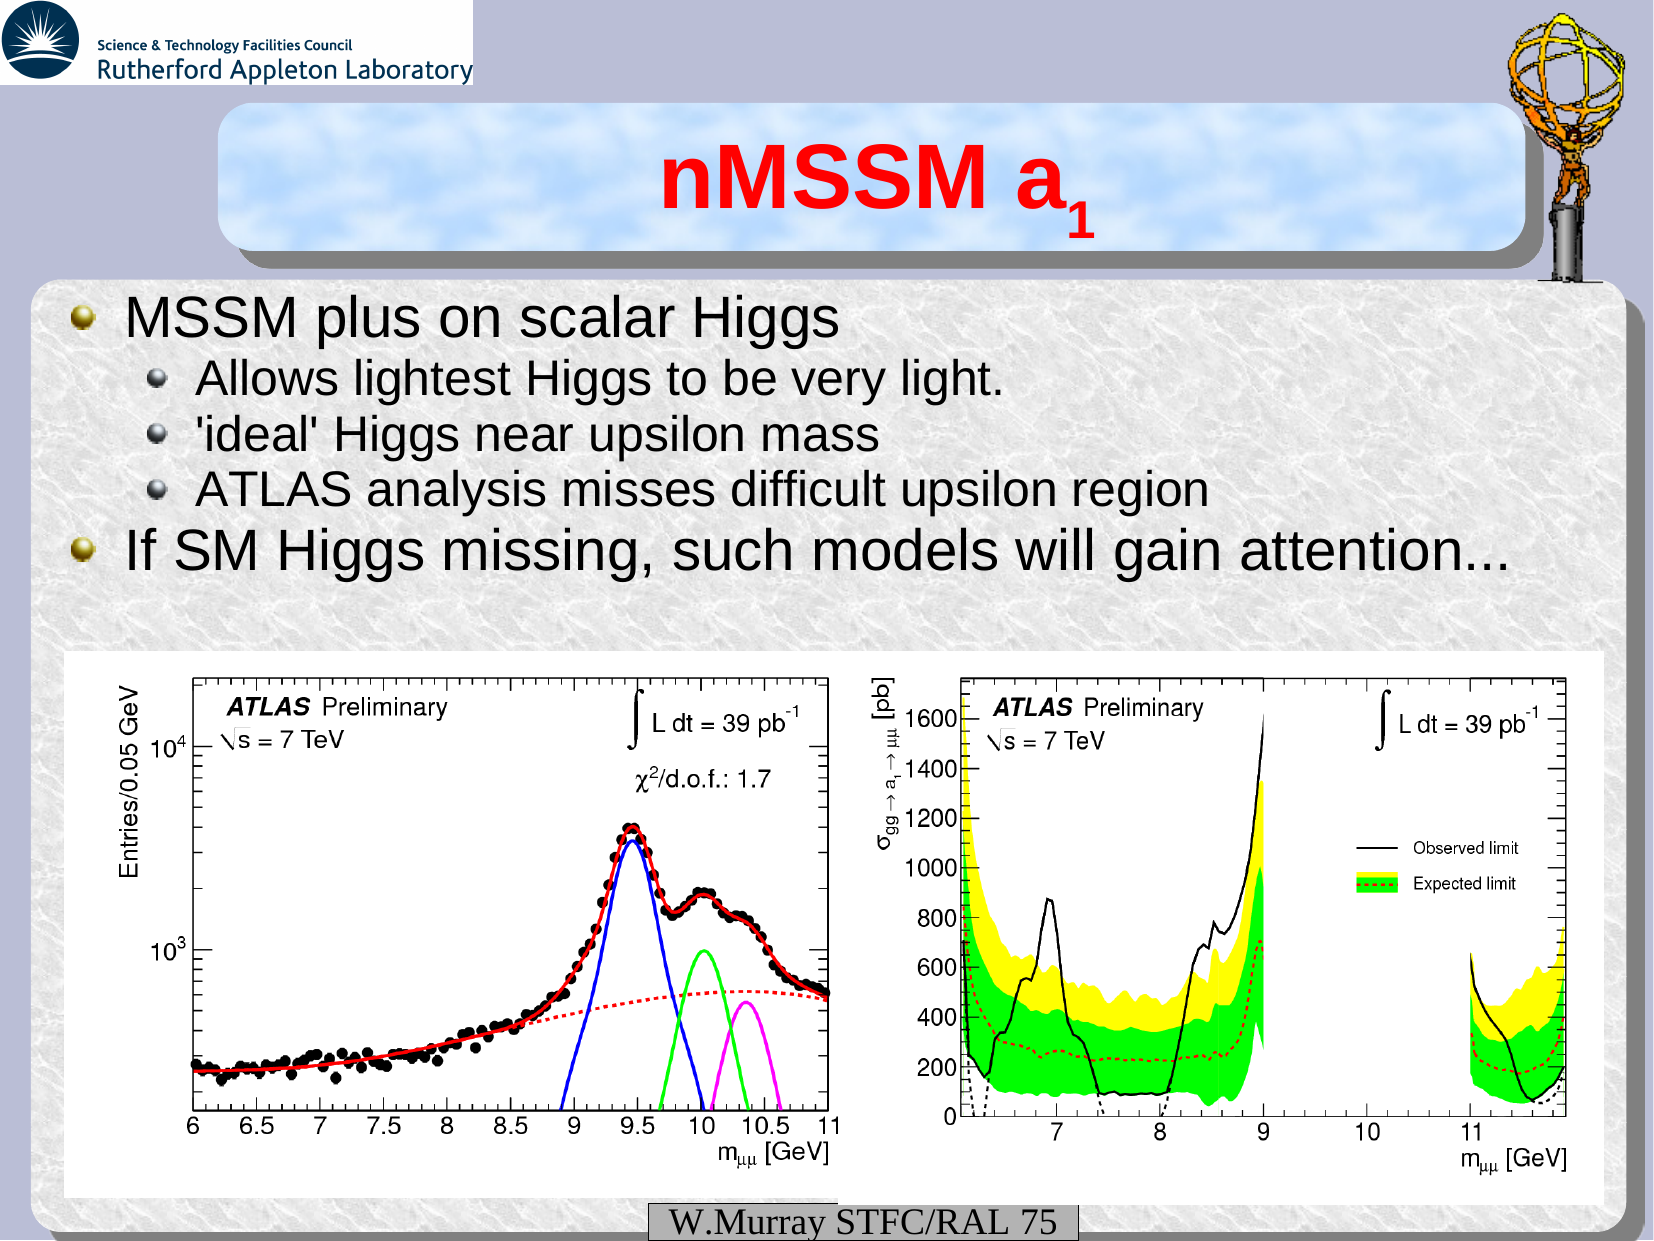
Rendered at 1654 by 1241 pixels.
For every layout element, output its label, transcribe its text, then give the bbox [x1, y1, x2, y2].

picture [30, 0, 1654, 1232]
list MSSM plus on scalar Higgs Allows lightest Higgs to be very light. 'ideal' Higgs near upsilon mass ATLAS analysis misses difficult upsilon region If SM Higgs missing, such models will gain attention... [53, 285, 1588, 1193]
title nMSSM a1 [244, 112, 1512, 263]
picture [0, 0, 473, 85]
